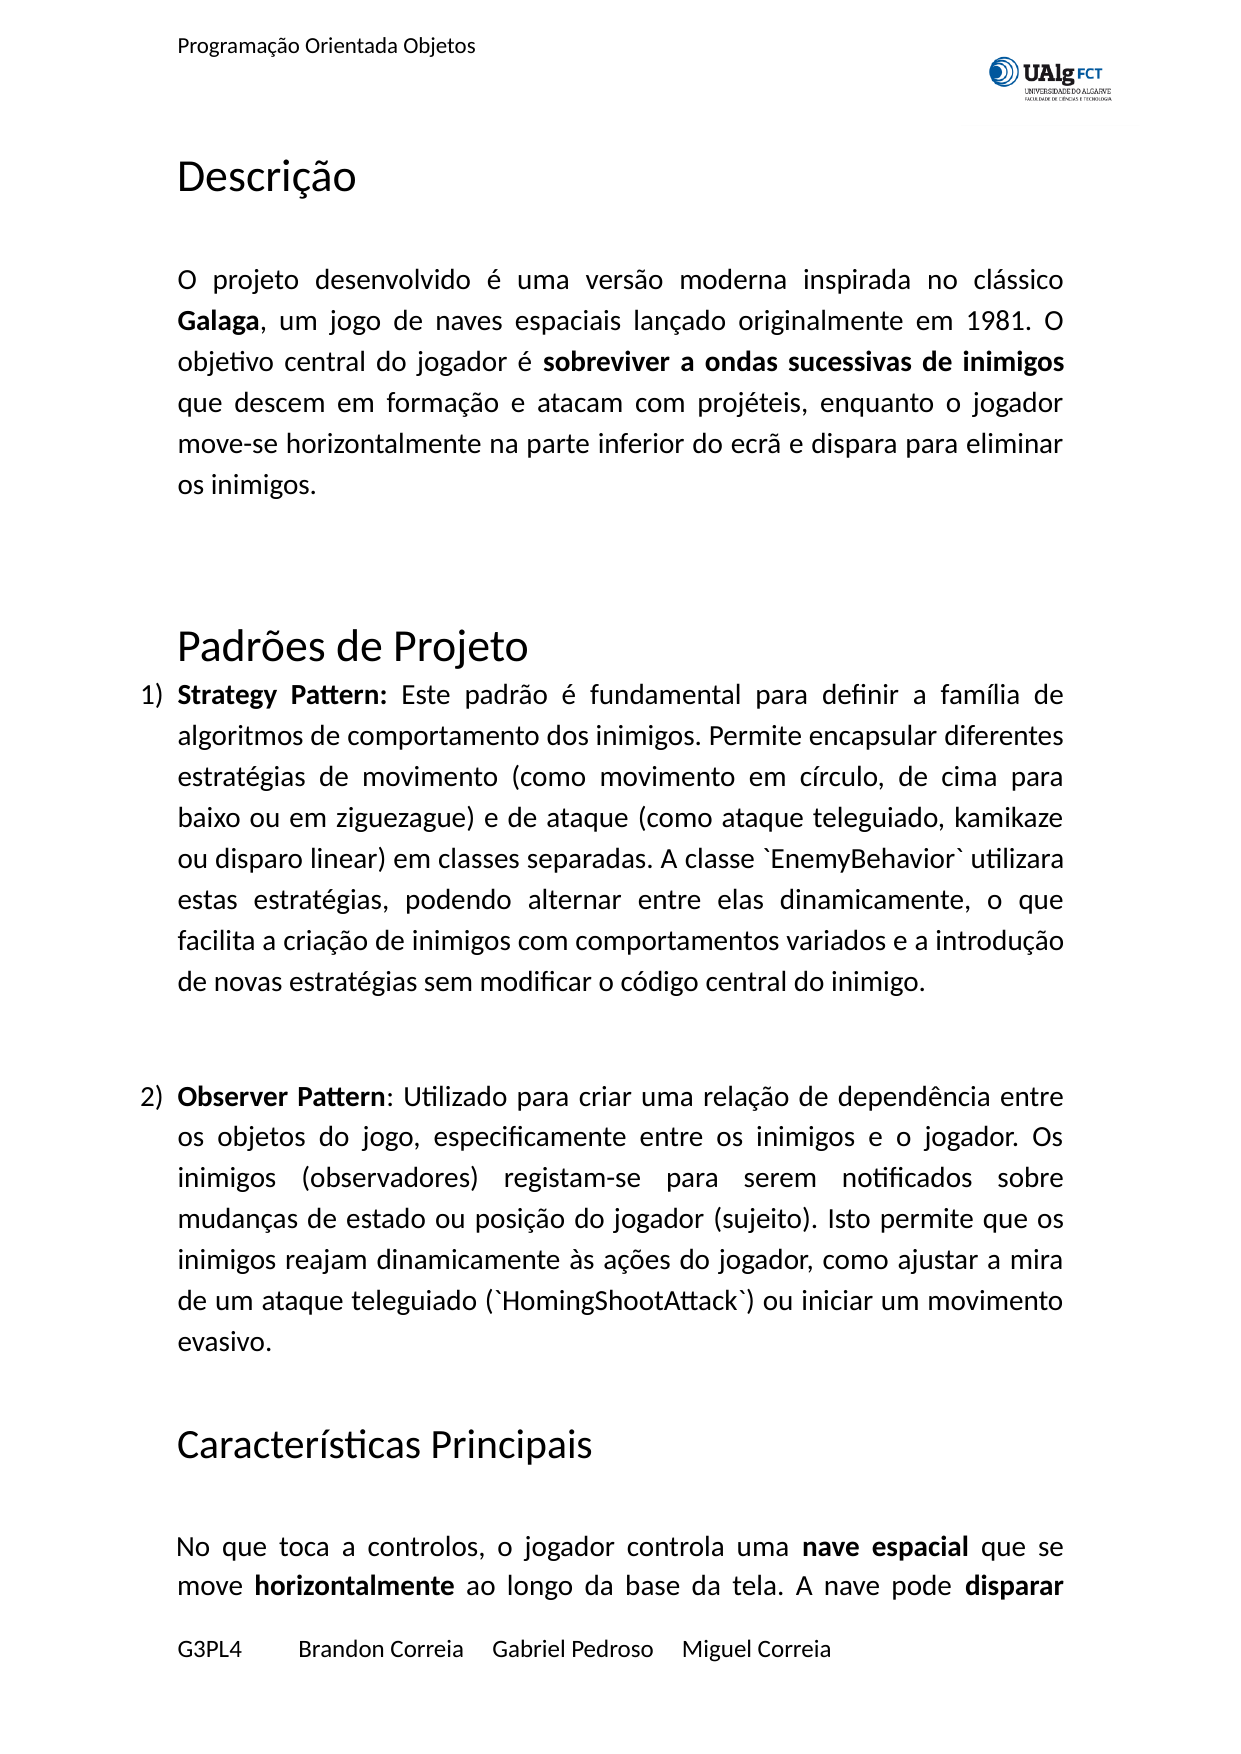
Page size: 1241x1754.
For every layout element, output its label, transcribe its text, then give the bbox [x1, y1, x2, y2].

subtitle Descrição [177, 147, 1064, 203]
list Observer Pattern: Utilizado para criar uma relação de dependência entre os objetos do jogo, especificamente entre os inimigos e o jogador. Os inimigos (observadores) registam-se para serem notificados sobre mudanças de estado ou posição do jogador (sujeito). Isto permite que os inimigos reajam dinamicamente às ações do jogador, como ajustar a mira de um ataque teleguiado (`HomingShootAttack`) ou iniciar um movimento evasivo. [140, 1078, 1065, 1359]
text O projeto desenvolvido é uma versão moderna inspirada no clássico Galaga, um jogo de naves espaciais lançado originalmente em 1981. O objetivo central do jogador é sobreviver a ondas sucessivas de inimigos que descem em formação e atacam com projéteis, enquanto o jogador move-se horizontalmente na parte inferior do ecrã e dispara para eliminar os inimigos. [177, 261, 1065, 502]
list Strategy Pattern: Este padrão é fundamental para definir a família de algoritmos de comportamento dos inimigos. Permite encapsular diferentes estratégias de movimento (como movimento em círculo, de cima para baixo ou em ziguezague) e de ataque (como ataque teleguiado, kamikaze ou disparo linear) em classes separadas. A classe `EnemyBehavior` utilizara estas estratégias, podendo alternar entre elas dinamicamente, o que facilita a criação de inimigos com comportamentos variados e a introdução de novas estratégias sem modificar o código central do inimigo. [140, 676, 1065, 998]
subtitle Padrões de Projeto [177, 617, 1064, 673]
subtitle Características Principais [177, 1418, 1064, 1469]
text No que toca a controlos, o jogador controla uma nave espacial que se move horizontalmente ao longo da base da tela. A nave pode disparar [176, 1528, 1064, 1602]
